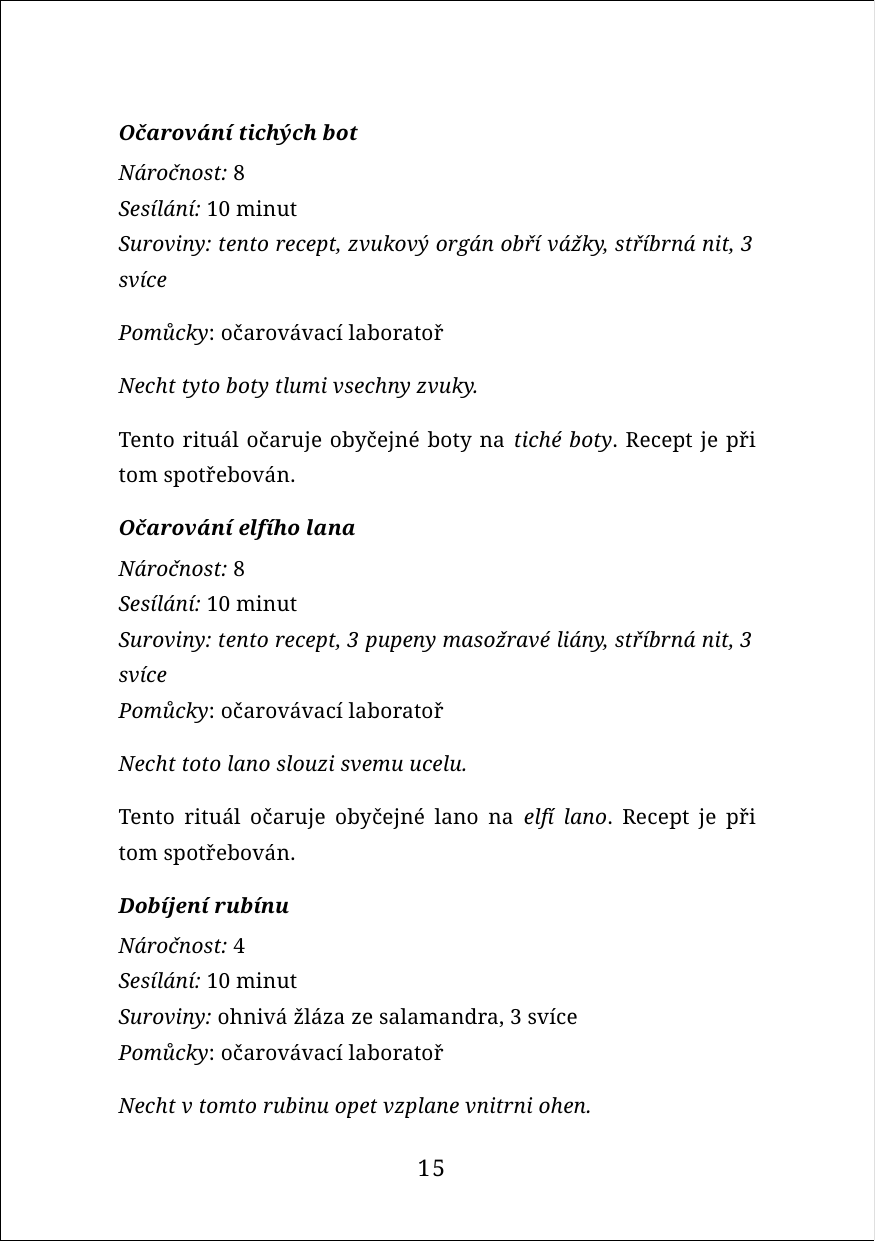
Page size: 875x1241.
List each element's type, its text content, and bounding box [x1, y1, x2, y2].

text Necht toto lano slouzi svemu ucelu. [118, 749, 756, 777]
text Tento rituál očaruje obyčejné boty na tiché boty. Recept je při tom spotřebován. [118, 425, 756, 489]
text Náročnost: 8 Sesílání: 10 minut Suroviny: tento recept, 3 pupeny masožravé liány, stříbrná nit, 3 svíce Pomůcky: očarovávací laboratoř [118, 554, 756, 724]
subtitle Očarování tichých bot [118, 118, 756, 147]
text Náročnost: 8 Sesílání: 10 minut Suroviny: tento recept, zvukový orgán obří vážky, stříbrná nit, 3 svíce [118, 158, 756, 293]
text Necht v tomto rubinu opet vzplane vnitrni ohen. [118, 1091, 756, 1119]
subtitle Dobíjení rubínu [118, 891, 756, 919]
subtitle Očarování elfího lana [118, 513, 756, 542]
text Tento rituál očaruje obyčejné lano na elfí lano. Recept je při tom spotřebován. [118, 802, 756, 866]
text Náročnost: 4 Sesílání: 10 minut Suroviny: ohnivá žláza ze salamandra, 3 svíce Pomůcky: očarovávací laboratoř [118, 931, 756, 1066]
text Necht tyto boty tlumi vsechny zvuky. [118, 371, 756, 400]
text Pomůcky: očarovávací laboratoř [118, 318, 756, 347]
